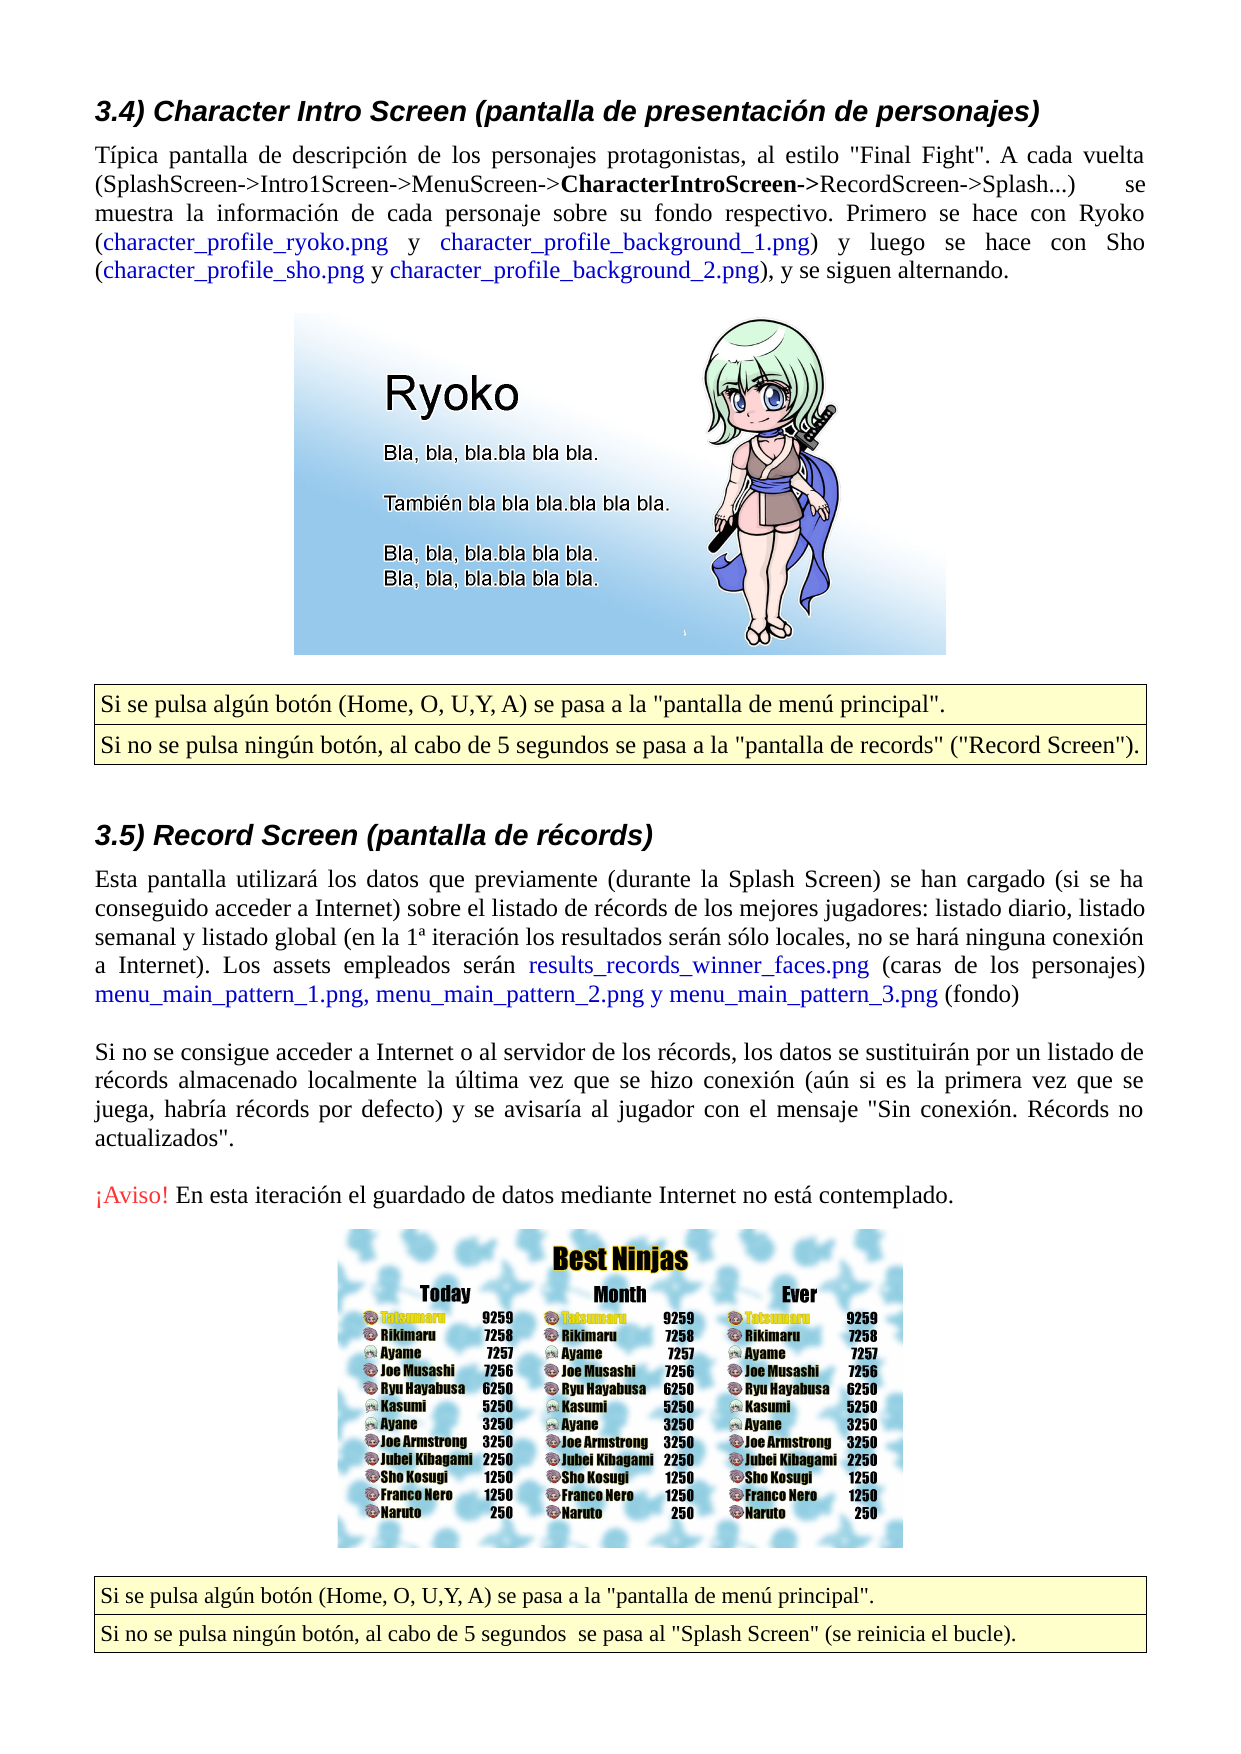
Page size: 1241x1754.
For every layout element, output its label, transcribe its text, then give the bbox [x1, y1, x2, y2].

picture [337, 1229, 903, 1548]
table_cell Si no se pulsa ningún botón, al cabo de 5 segundos se pasa a la "pantalla de records" ("Record Screen"). [95, 725, 1146, 764]
table_header Si se pulsa algún botón (Home, O, U,Y, A) se pasa a la "pantalla de menú principal". [95, 1577, 1146, 1614]
text Esta pantalla utilizará los datos que previamente (durante la Splash Screen) se han cargado (si se ha conseguido acceder a Internet) sobre el listado de récords de los mejores jugadores: listado diario, listado semanal y listado global (en la 1ª iteración los resultados serán sólo locales, no se hará ninguna conexión a Internet). Los assets empleados serán results_records_winner_faces.png (caras de los personajes) menu_main_pattern_1.png, menu_main_pattern_2.png y menu_main_pattern_3.png (fondo) [94, 864, 1146, 1008]
table_header Si se pulsa algún botón (Home, O, U,Y, A) se pasa a la "pantalla de menú principal". [95, 685, 1146, 724]
table_cell Si no se pulsa ningún botón, al cabo de 5 segundos se pasa al "Splash Screen" (se reinicia el bucle). [95, 1615, 1146, 1652]
text Típica pantalla de descripción de los personajes protagonistas, al estilo "Final Fight". A cada vuelta (SplashScreen->Intro1Screen->MenuScreen->CharacterIntroScreen->RecordScreen->Splash...) se muestra la información de cada personaje sobre su fondo respectivo. Primero se hace con Ryoko (character_profile_ryoko.png y character_profile_background_1.png) y luego se hace con Sho (character_profile_sho.png y character_profile_background_2.png), y se siguen alternando. [94, 141, 1146, 284]
subtitle 3.5) Record Screen (pantalla de récords) [94, 818, 1146, 852]
text Si no se consigue acceder a Internet o al servidor de los récords, los datos se sustituirán por un listado de récords almacenado localmente la última vez que se hizo conexión (aún si es la primera vez que se juega, habría récords por defecto) y se avisaría al jugador con el mensaje "Sin conexión. Récords no actualizados". [94, 1037, 1146, 1152]
picture [294, 313, 947, 655]
subtitle 3.4) Character Intro Screen (pantalla de presentación de personajes) [94, 94, 1146, 128]
text ¡Aviso! En esta iteración el guardado de datos mediante Internet no está contemplado. [94, 1181, 1146, 1209]
